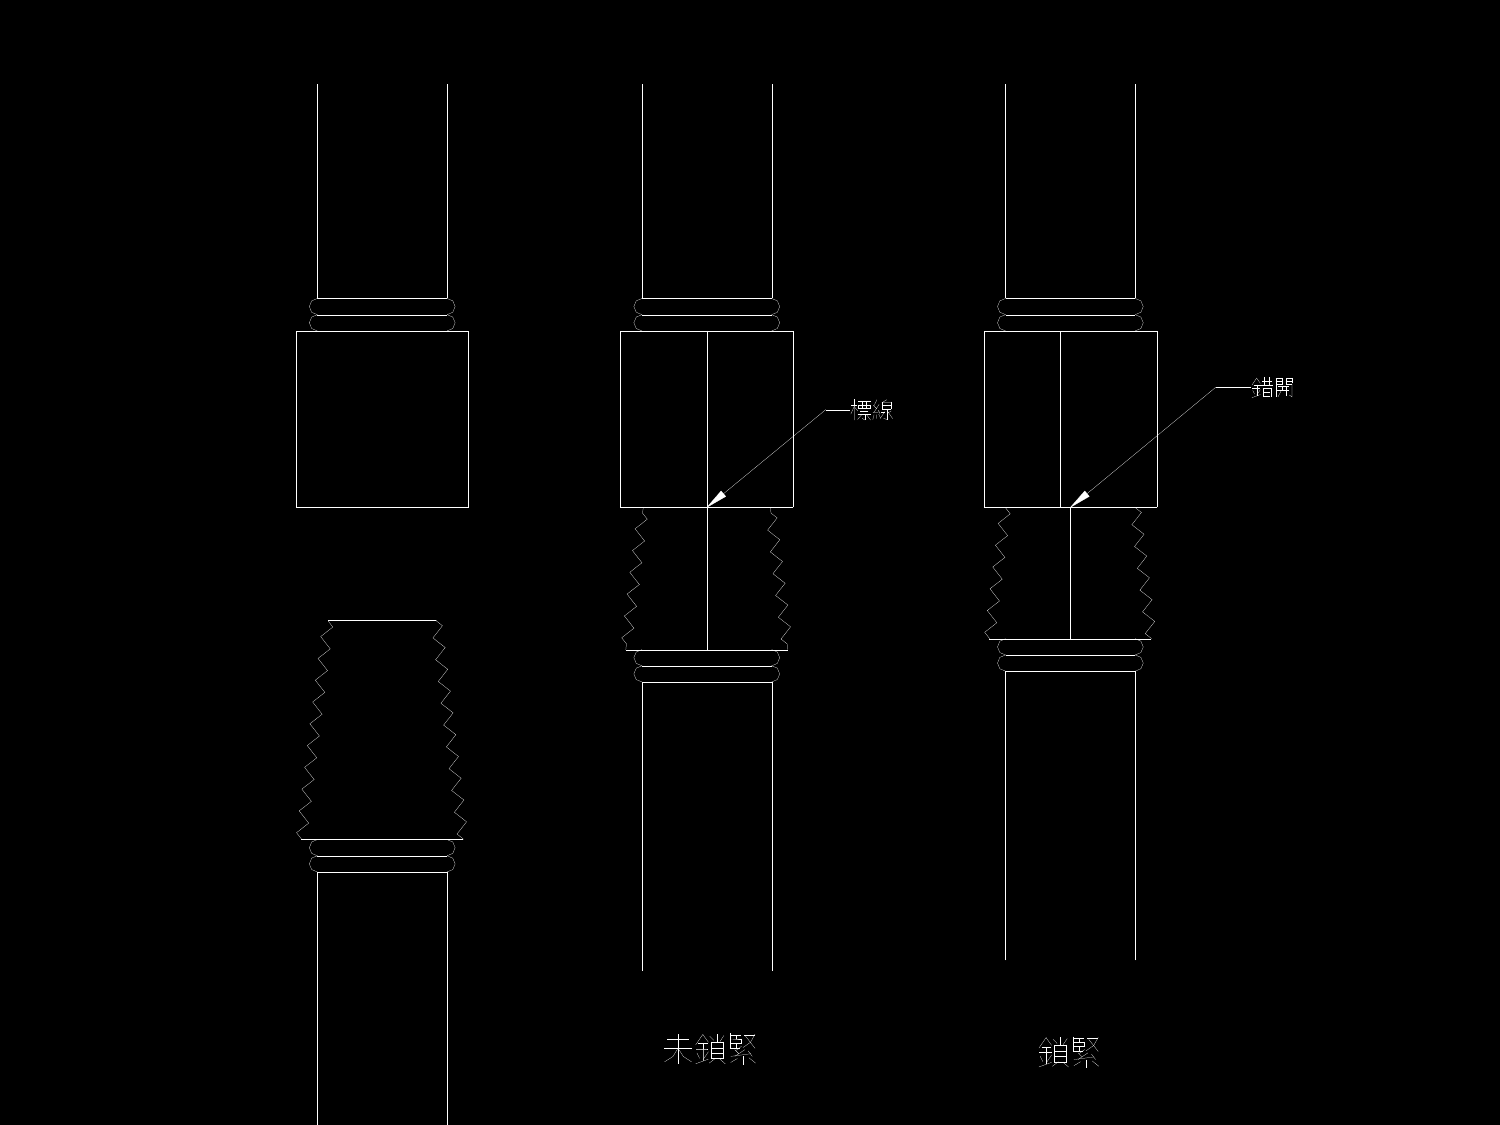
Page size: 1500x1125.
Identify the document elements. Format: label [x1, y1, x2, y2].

chart [0, 0, 1500, 1125]
